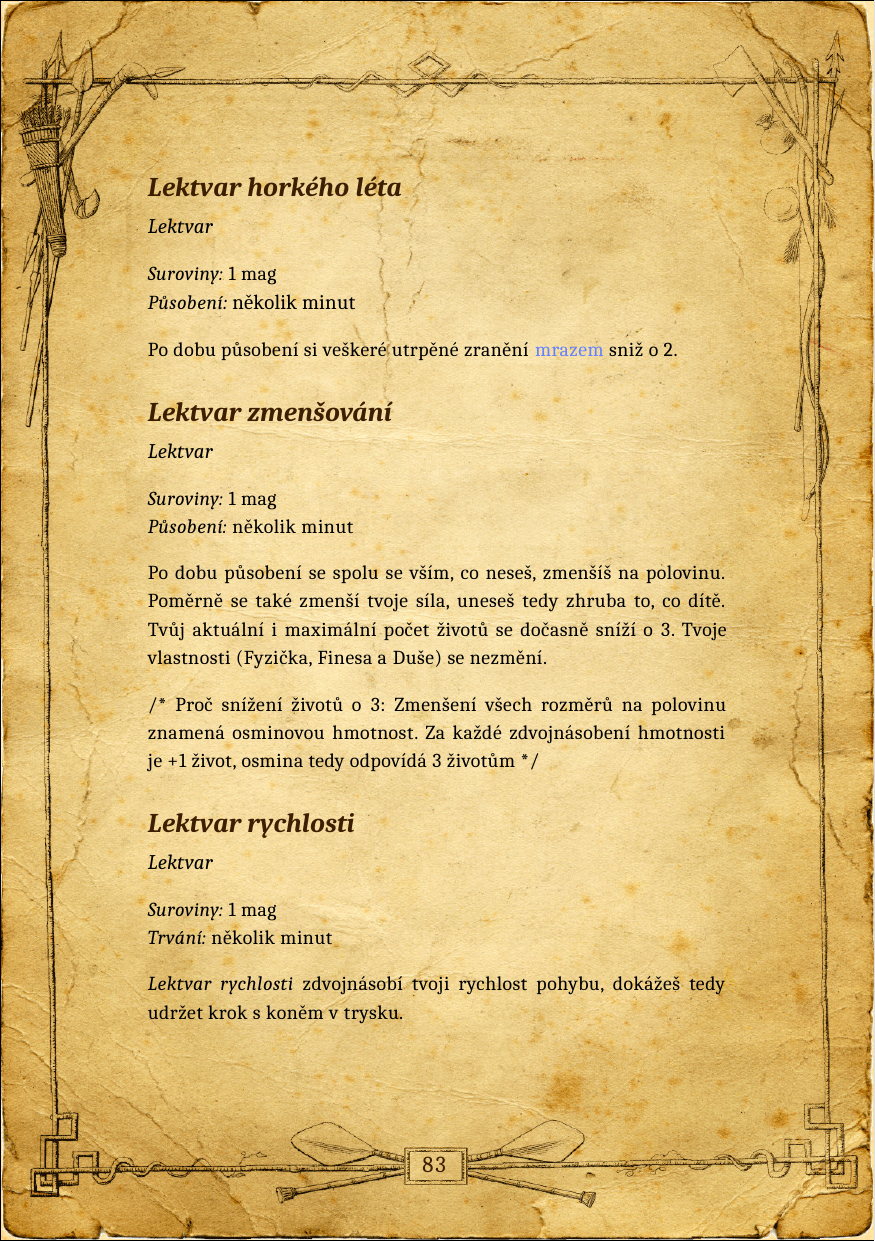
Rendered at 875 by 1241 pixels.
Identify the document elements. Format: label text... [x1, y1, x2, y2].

text Po dobu působení si veškeré utrpěné zranění mrazem sniž o⁠ 2. [148, 339, 726, 361]
subtitle Lektvar horkého léta [148, 172, 726, 203]
text Lektvar [148, 851, 726, 875]
text Suroviny: 1 mag Působení: několik minut [148, 262, 726, 315]
text Lektvar [148, 439, 726, 463]
text Suroviny: 1 mag Působení: několik minut [148, 487, 726, 538]
text /* Proč snížení životů o⁠ 3: Zmenšení všech rozměrů na polovinu znamená osminovou hmotnost. Za každé zdvojnásobení hmotnosti je +1 život, osmina tedy odpovídá 3 životům */ [148, 693, 726, 773]
text Po dobu působení se spolu se vším, co neseš, zmenšíš na polovinu. Poměrně se také zmenší tvoje síla, uneseš tedy zhruba to, co dítě. Tvůj aktuální i⁠ maximální počet životů se dočasně sníží o⁠ 3. Tvoje vlastnosti (Fyzička, Finesa a⁠ Duše) se nezmění. [148, 562, 726, 670]
text Lektvar rychlosti zdvojnásobí tvoji rychlost pohybu, dokážeš tedy udržet krok s⁠ koněm v⁠ trysku. [148, 973, 726, 1024]
subtitle Lektvar rychlosti [148, 808, 726, 839]
text Lektvar [148, 215, 726, 239]
picture [1, 1, 874, 1240]
text Suroviny: 1 mag Trvání: několik minut [148, 898, 726, 950]
subtitle Lektvar zmenšování [148, 397, 726, 428]
